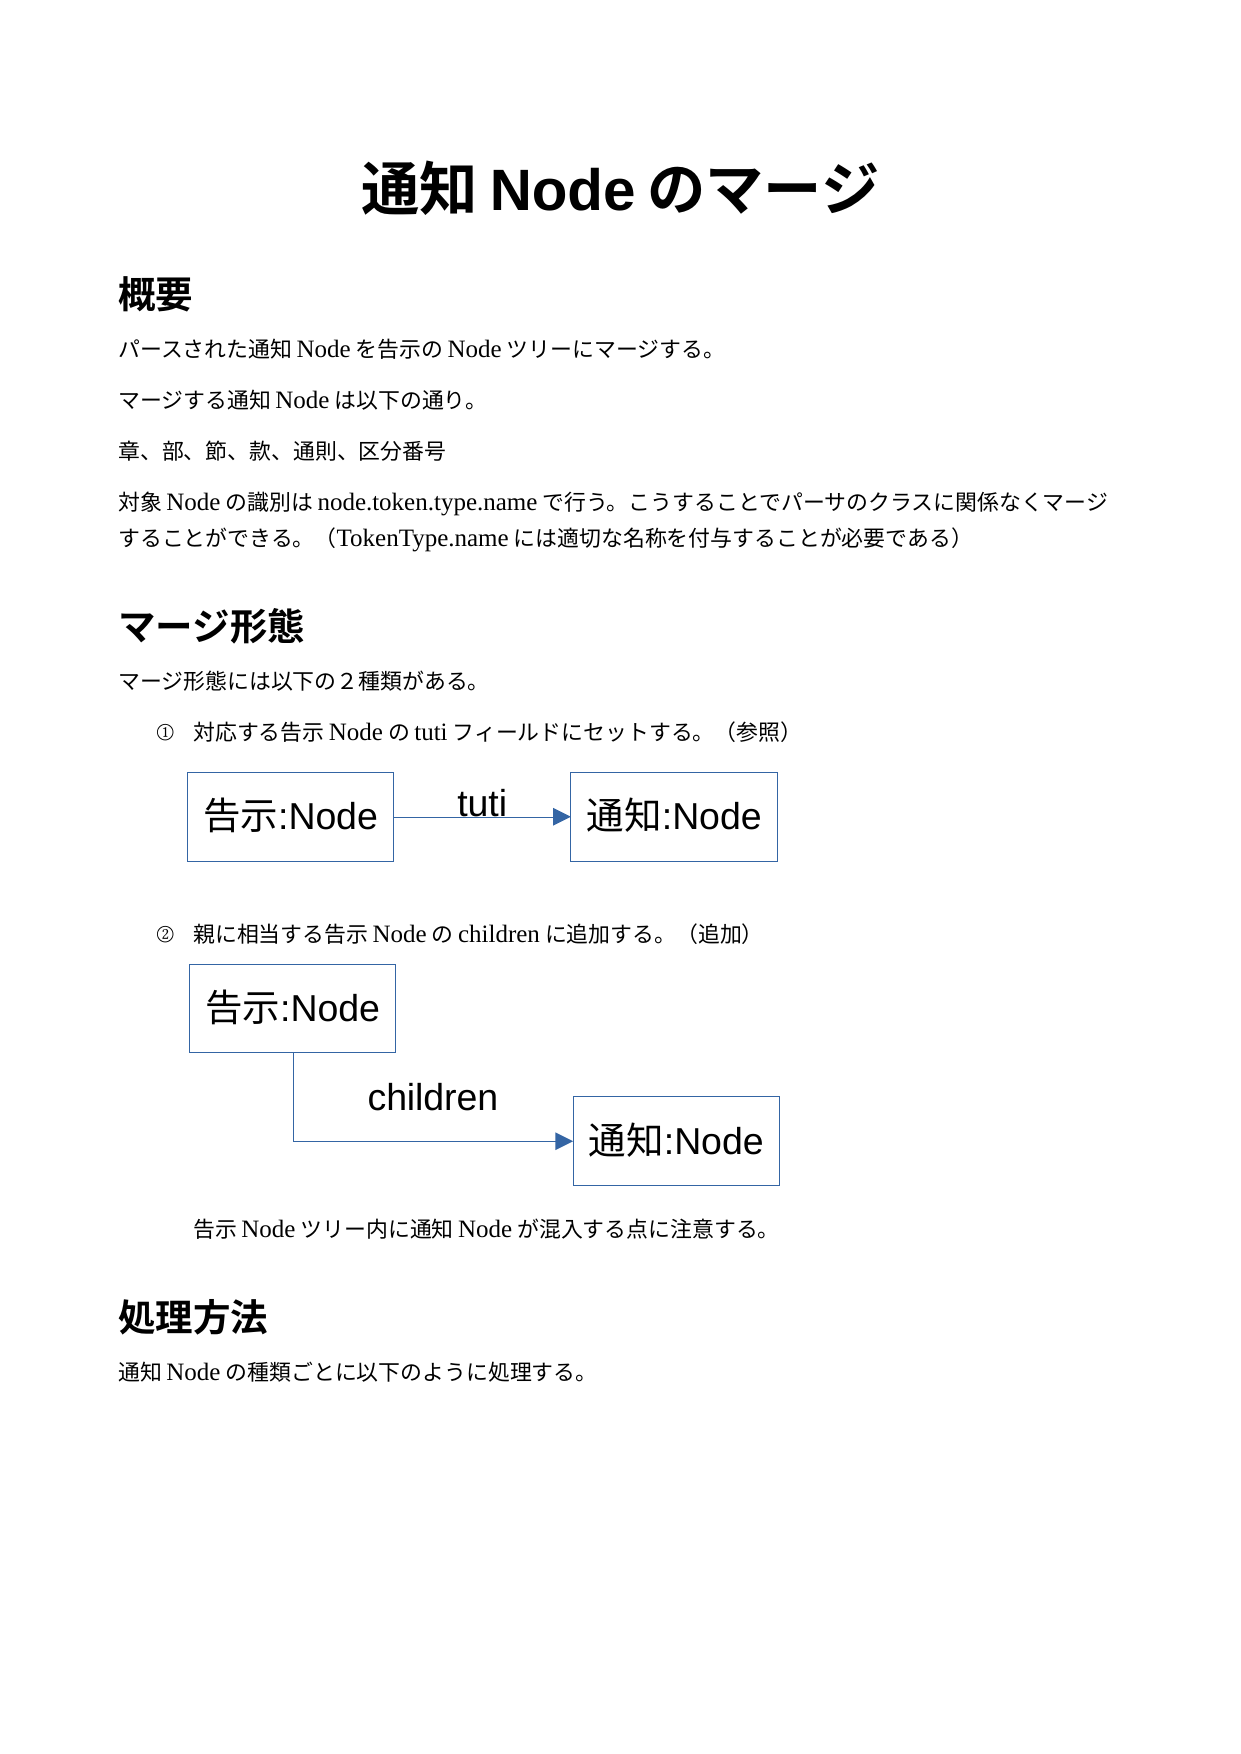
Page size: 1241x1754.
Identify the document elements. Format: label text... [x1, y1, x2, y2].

subtitle マージ形態 [118, 597, 1122, 651]
title 通知Nodeのマージ [118, 143, 1122, 228]
subtitle 処理方法 [118, 1288, 1122, 1342]
text マージ形態には以下の２種類がある。 [118, 664, 1122, 695]
subtitle 概要 [118, 265, 1122, 319]
text 通知Nodeの種類ごとに以下のように処理する。 [118, 1355, 1122, 1386]
text パースされた通知Nodeを告示のNodeツリーにマージする。 [118, 332, 1122, 363]
list 親に相当する告示Nodeのchildrenに追加する。（追加） 告示Nodeツリー内に通知Nodeが混入する点に注意する。 [156, 766, 1122, 1244]
list 対応する告示Nodeのtutiフィールドにセットする。（参照） [156, 715, 1122, 746]
text 章、部、節、款、通則、区分番号 [118, 434, 1122, 465]
text 対象Nodeの識別はnode.token.type.nameで行う。こうすることでパーサのクラスに関係なくマージすることができる。（TokenType.nameには適切な名称を付与することが必要である） [118, 485, 1122, 553]
text マージする通知Nodeは以下の通り。 [118, 383, 1122, 414]
